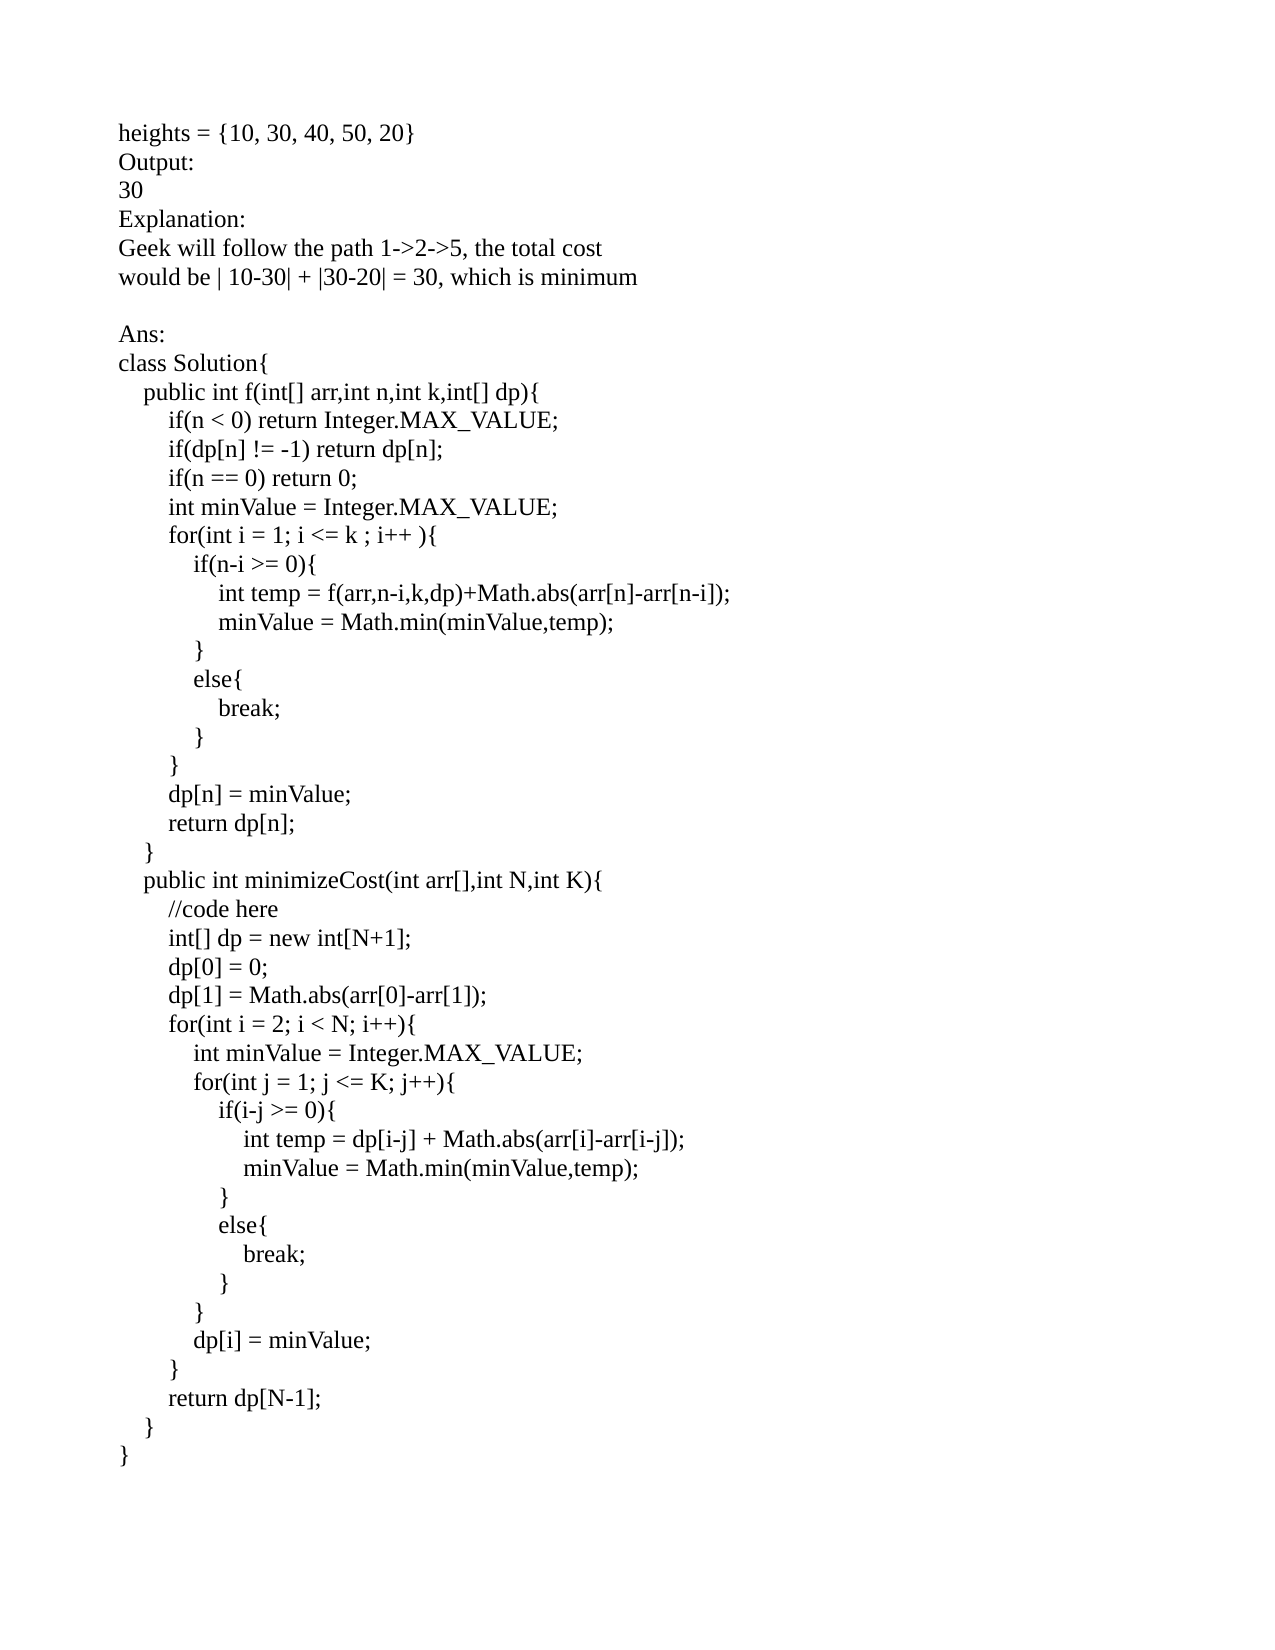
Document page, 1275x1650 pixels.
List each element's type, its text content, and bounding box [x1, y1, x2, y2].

text } [118, 1412, 1157, 1441]
text dp[1] = Math.abs(arr[0]-arr[1]); [118, 981, 1157, 1009]
text } [118, 1297, 1157, 1326]
text dp[0] = 0; [118, 952, 1157, 981]
text heights = {10, 30, 40, 50, 20} [118, 118, 1157, 147]
text } [118, 1182, 1157, 1211]
text if(i-j >= 0){ [118, 1096, 1157, 1124]
text Output: [118, 147, 1157, 176]
text } [118, 722, 1157, 751]
text public int minimizeCost(int arr[],int N,int K){ [118, 866, 1157, 894]
text if(n == 0) return 0; [118, 463, 1157, 492]
text class Solution{ [118, 348, 1157, 377]
text int minValue = Integer.MAX_VALUE; [118, 492, 1157, 521]
text Explanation: [118, 204, 1157, 233]
text Geek will follow the path 1->2->5, the total cost [118, 233, 1157, 262]
text for(int j = 1; j <= K; j++){ [118, 1067, 1157, 1096]
text return dp[n]; [118, 808, 1157, 837]
text minValue = Math.min(minValue,temp); [118, 1153, 1157, 1182]
text int minValue = Integer.MAX_VALUE; [118, 1038, 1157, 1067]
text } [118, 1354, 1157, 1383]
text for(int i = 2; i < N; i++){ [118, 1009, 1157, 1038]
text minValue = Math.min(minValue,temp); [118, 607, 1157, 636]
text if(n-i >= 0){ [118, 549, 1157, 578]
text public int f(int[] arr,int n,int k,int[] dp){ [118, 377, 1157, 406]
text return dp[N-1]; [118, 1383, 1157, 1412]
text //code here [118, 894, 1157, 923]
text if(n < 0) return Integer.MAX_VALUE; [118, 406, 1157, 434]
text int[] dp = new int[N+1]; [118, 923, 1157, 952]
text } [118, 751, 1157, 779]
text } [118, 1268, 1157, 1297]
text break; [118, 1239, 1157, 1268]
text would be | 10-30| + |30-20| = 30, which is minimum [118, 262, 1157, 291]
text 30 [118, 176, 1157, 204]
text } [118, 837, 1157, 866]
text } [118, 1441, 1157, 1469]
text else{ [118, 1211, 1157, 1239]
text } [118, 636, 1157, 664]
text int temp = f(arr,n-i,k,dp)+Math.abs(arr[n]-arr[n-i]); [118, 578, 1157, 607]
text if(dp[n] != -1) return dp[n]; [118, 434, 1157, 463]
text else{ [118, 664, 1157, 693]
text Ans: [118, 319, 1157, 348]
text dp[n] = minValue; [118, 779, 1157, 808]
text break; [118, 693, 1157, 722]
text dp[i] = minValue; [118, 1326, 1157, 1354]
text int temp = dp[i-j] + Math.abs(arr[i]-arr[i-j]); [118, 1124, 1157, 1153]
text for(int i = 1; i <= k ; i++ ){ [118, 521, 1157, 549]
